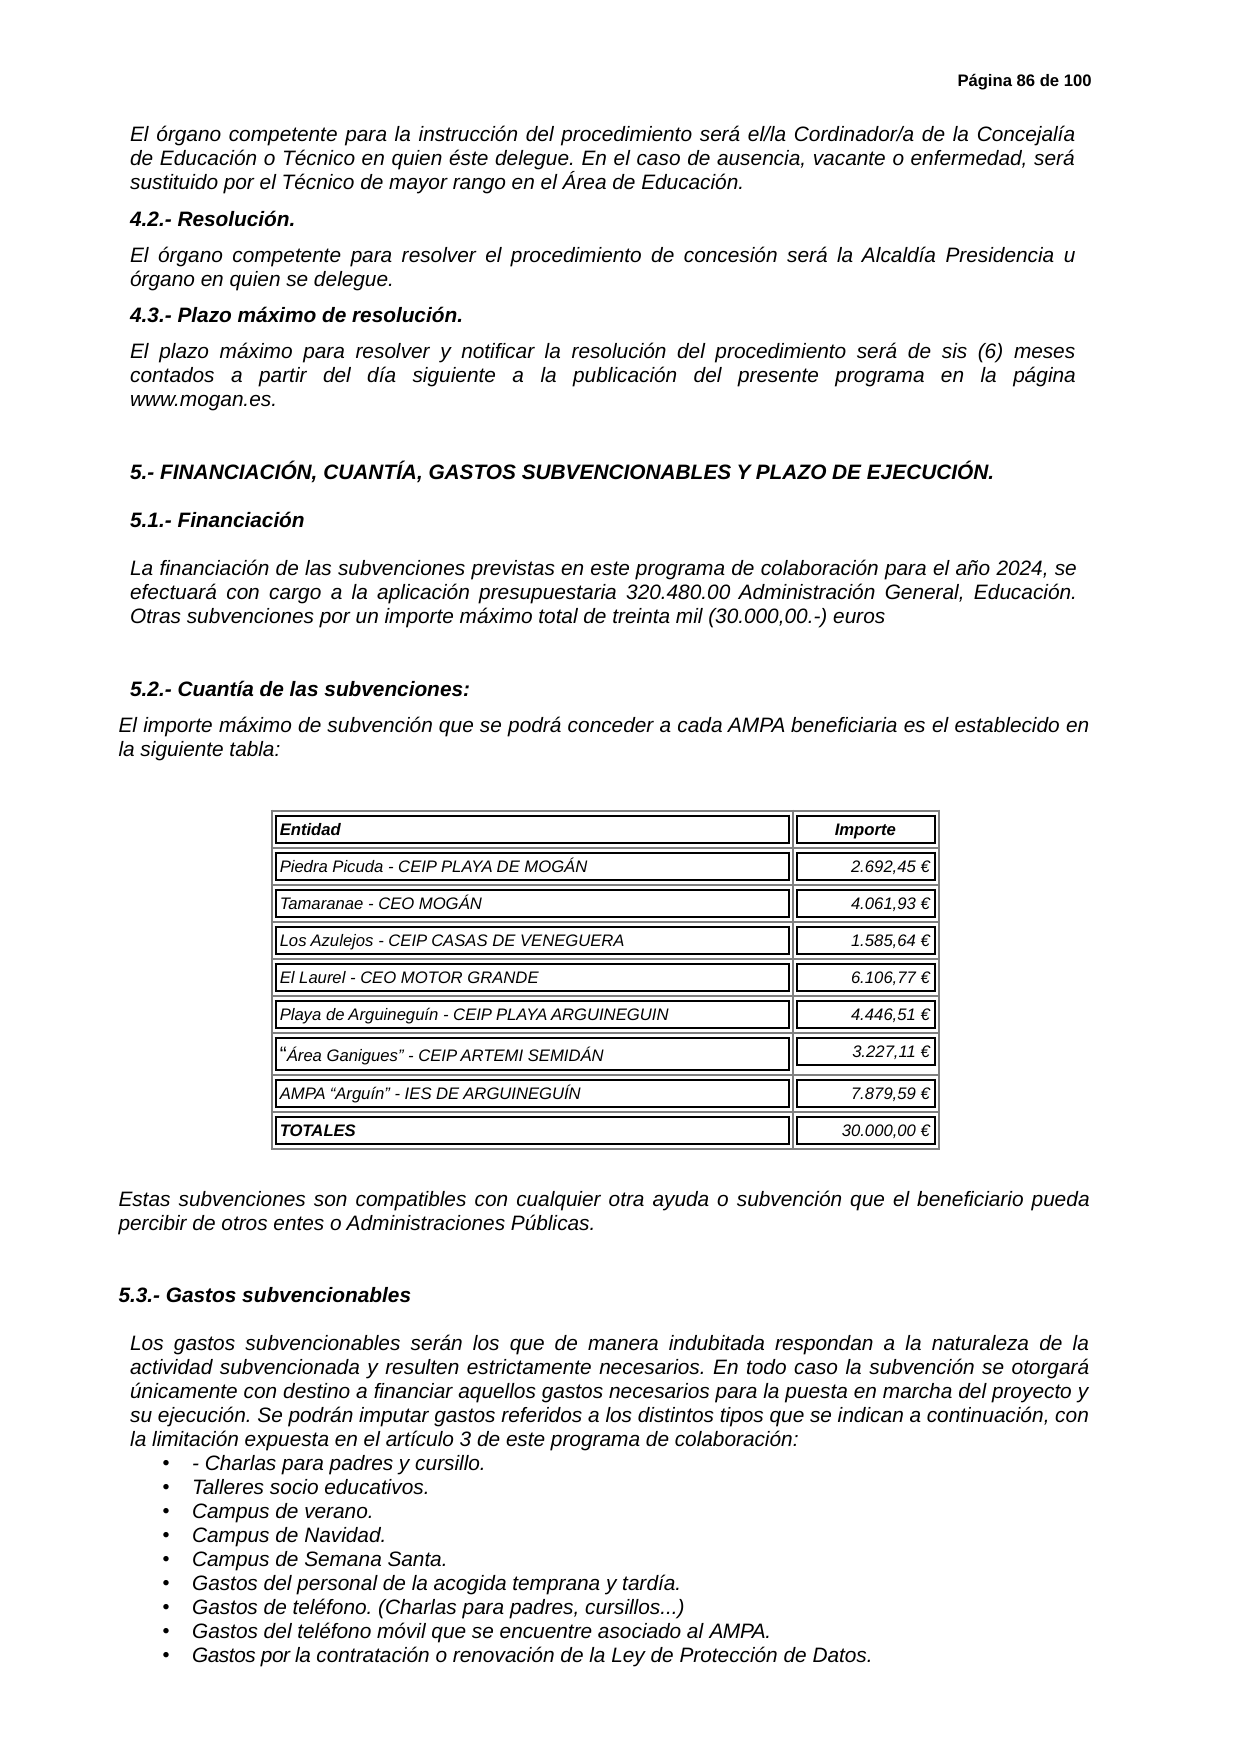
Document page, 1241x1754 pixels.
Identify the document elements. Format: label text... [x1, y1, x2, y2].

table_cell 1.585,64 € [794, 923, 938, 958]
table_cell 2.692,45 € [794, 849, 938, 884]
list Gastos del personal de la acogida temprana y tardía. [162, 1571, 1081, 1595]
text El órgano competente para la instrucción del procedimiento será el/la Cordinador/a de la Concejalía de Educación o Técnico en quien éste delegue. En el caso de ausencia, vacante o enfermedad, será sustituido por el Técnico de mayor rango en el Área de Educación. [130, 122, 1079, 194]
text 5.3.- Gastos subvencionables [118, 1283, 1092, 1307]
list Gastos de teléfono. (Charlas para padres, cursillos...) [162, 1595, 1081, 1619]
table_cell 4.446,51 € [794, 997, 938, 1032]
text Estas subvenciones son compatibles con cualquier otra ayuda o subvención que el beneficiario pueda percibir de otros entes o Administraciones Públicas. [118, 1186, 1092, 1234]
table_cell AMPA “Arguín” - IES DE ARGUINEGUÍN [273, 1076, 792, 1111]
table_cell 30.000,00 € [794, 1113, 938, 1148]
text El órgano competente para resolver el procedimiento de concesión será la Alcaldía Presidencia u órgano en quien se delegue. [130, 243, 1079, 291]
table_header Entidad [273, 812, 792, 847]
table_cell Playa de Arguineguín - CEIP PLAYA ARGUINEGUIN [273, 997, 792, 1032]
table_cell TOTALES [273, 1113, 792, 1148]
text La financiación de las subvenciones previstas en este programa de colaboración para el año 2024, se efectuará con cargo a la aplicación presupuestaria 320.480.00 Administración General, Educación. Otras subvenciones por un importe máximo total de treinta mil (30.000,00.-) euros [130, 556, 1080, 628]
table_header Importe [794, 812, 938, 847]
list - Charlas para padres y cursillo. [162, 1451, 1081, 1475]
list Campus de Semana Santa. [162, 1547, 1081, 1571]
table_cell 3.227,11 € [794, 1034, 938, 1074]
list Gastos por la contratación o renovación de la Ley de Protección de Datos. [162, 1643, 1081, 1667]
table_cell “Área Ganigues” - CEIP ARTEMI SEMIDÁN [273, 1034, 792, 1074]
text 5.- FINANCIACIÓN, CUANTÍA, GASTOS SUBVENCIONABLES Y PLAZO DE EJECUCIÓN. [130, 460, 1092, 484]
table_cell Los Azulejos - CEIP CASAS DE VENEGUERA [273, 923, 792, 958]
list Talleres socio educativos. [162, 1475, 1081, 1499]
table_cell Piedra Picuda - CEIP PLAYA DE MOGÁN [273, 849, 792, 884]
text El importe máximo de subvención que se podrá conceder a cada AMPA beneficiaria es el establecido en la siguiente tabla: [118, 713, 1092, 761]
list Campus de Navidad. [162, 1523, 1081, 1547]
text 5.1.- Financiación [130, 508, 1092, 532]
table_cell El Laurel - CEO MOTOR GRANDE [273, 960, 792, 995]
table_cell Tamaranae - CEO MOGÁN [273, 886, 792, 921]
table_cell 7.879,59 € [794, 1076, 938, 1111]
text Los gastos subvencionables serán los que de manera indubitada respondan a la naturaleza de la actividad subvencionada y resulten estrictamente necesarios. En todo caso la subvención se otorgará únicamente con destino a financiar aquellos gastos necesarios para la puesta en marcha del proyecto y su ejecución. Se podrán imputar gastos referidos a los distintos tipos que se indican a continuación, con la limitación expuesta en el artículo 3 de este programa de colaboración: [130, 1331, 1092, 1451]
table_cell 4.061,93 € [794, 886, 938, 921]
text 5.2.- Cuantía de las subvenciones: [130, 676, 1080, 700]
list Gastos del teléfono móvil que se encuentre asociado al AMPA. [162, 1619, 1081, 1643]
text 4.3.- Plazo máximo de resolución. [130, 303, 1079, 327]
text 4.2.- Resolución. [130, 206, 1079, 230]
list Campus de verano. [162, 1499, 1081, 1523]
table_cell 6.106,77 € [794, 960, 938, 995]
text El plazo máximo para resolver y notificar la resolución del procedimiento será de sis (6) meses contados a partir del día siguiente a la publicación del presente programa en la página www.mogan.es. [130, 339, 1079, 411]
